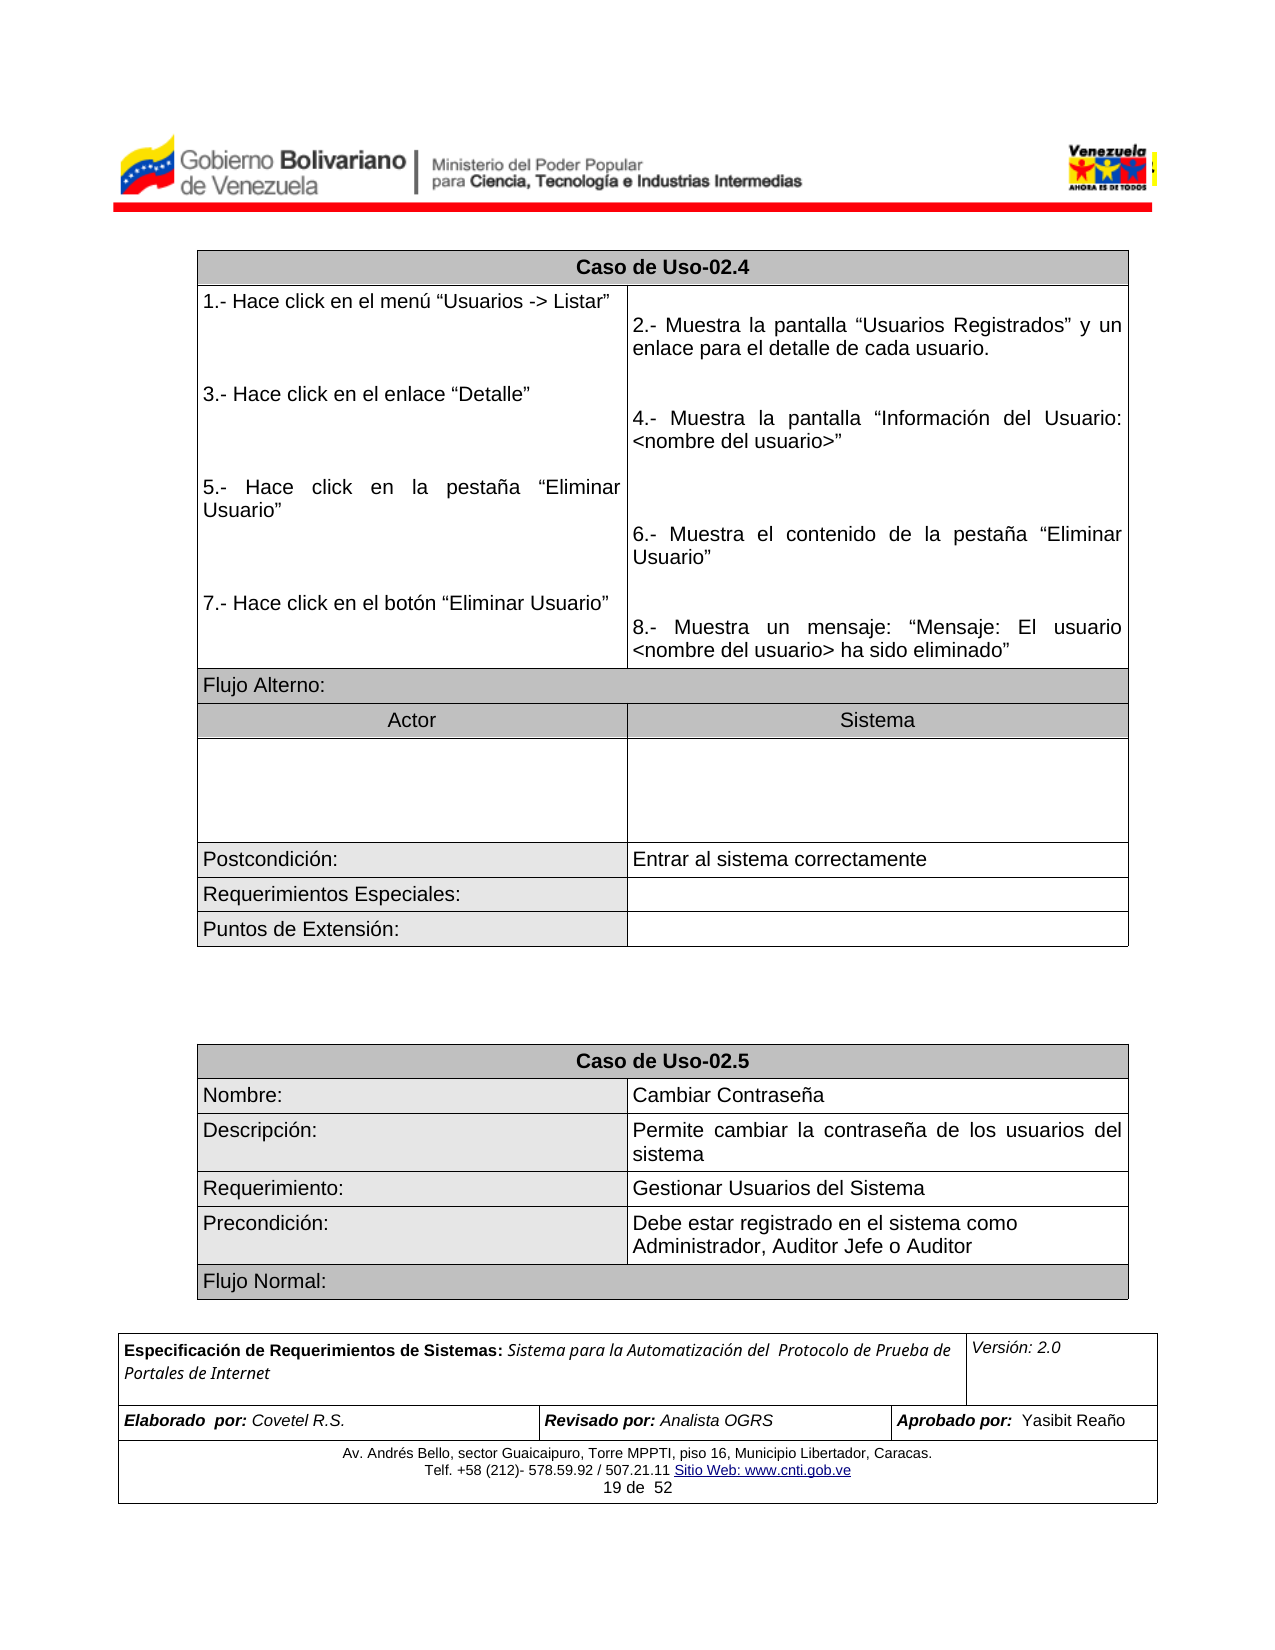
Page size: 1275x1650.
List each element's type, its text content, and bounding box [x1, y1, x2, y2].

table_cell [628, 739, 1128, 842]
table_cell Descripción: [198, 1114, 627, 1171]
table_cell Requerimientos Especiales: [198, 878, 627, 911]
table_cell Sistema [628, 704, 1128, 737]
table_cell Requerimiento: [198, 1172, 627, 1206]
table_cell Entrar al sistema correctamente [628, 843, 1128, 877]
table_cell Debe estar registrado en el sistema como Administrador, Auditor Jefe o Auditor [628, 1207, 1128, 1264]
table_cell [628, 878, 1128, 911]
table_cell Nombre: [198, 1079, 627, 1113]
table_cell Flujo Normal: [198, 1265, 1128, 1299]
table_cell Precondición: [198, 1207, 627, 1264]
table_cell Puntos de Extensión: [198, 912, 627, 946]
table_cell Flujo Alterno: [198, 669, 1128, 703]
table_cell Gestionar Usuarios del Sistema [628, 1172, 1128, 1206]
table_cell Actor [198, 704, 627, 737]
table_cell [628, 912, 1128, 946]
table_cell 2.- Muestra la pantalla “Usuarios Registrados” y un enlace para el detalle de cada usuario. 4.- Muestra la pantalla “Información del Usuario: <nombre del usuario>” 6.- Muestra el contenido de la pestaña “Eliminar Usuario” 8.- Muestra un mensaje: “Mensaje: El usuario <nombre del usuario> ha sido eliminado” [628, 286, 1128, 668]
table_header Caso de Uso-02.5 [198, 1045, 1128, 1078]
picture [113, 126, 1153, 212]
table_header Caso de Uso-02.4 [198, 251, 1128, 284]
table_cell Cambiar Contraseña [628, 1079, 1128, 1113]
table_cell 1.- Hace click en el menú “Usuarios -> Listar” 3.- Hace click en el enlace “Detalle” 5.- Hace click en la pestaña “Eliminar Usuario” 7.- Hace click en el botón “Eliminar Usuario” [198, 286, 627, 668]
table_cell [198, 739, 627, 842]
table_cell Postcondición: [198, 843, 627, 877]
table_cell Permite cambiar la contraseña de los usuarios del sistema [628, 1114, 1128, 1171]
